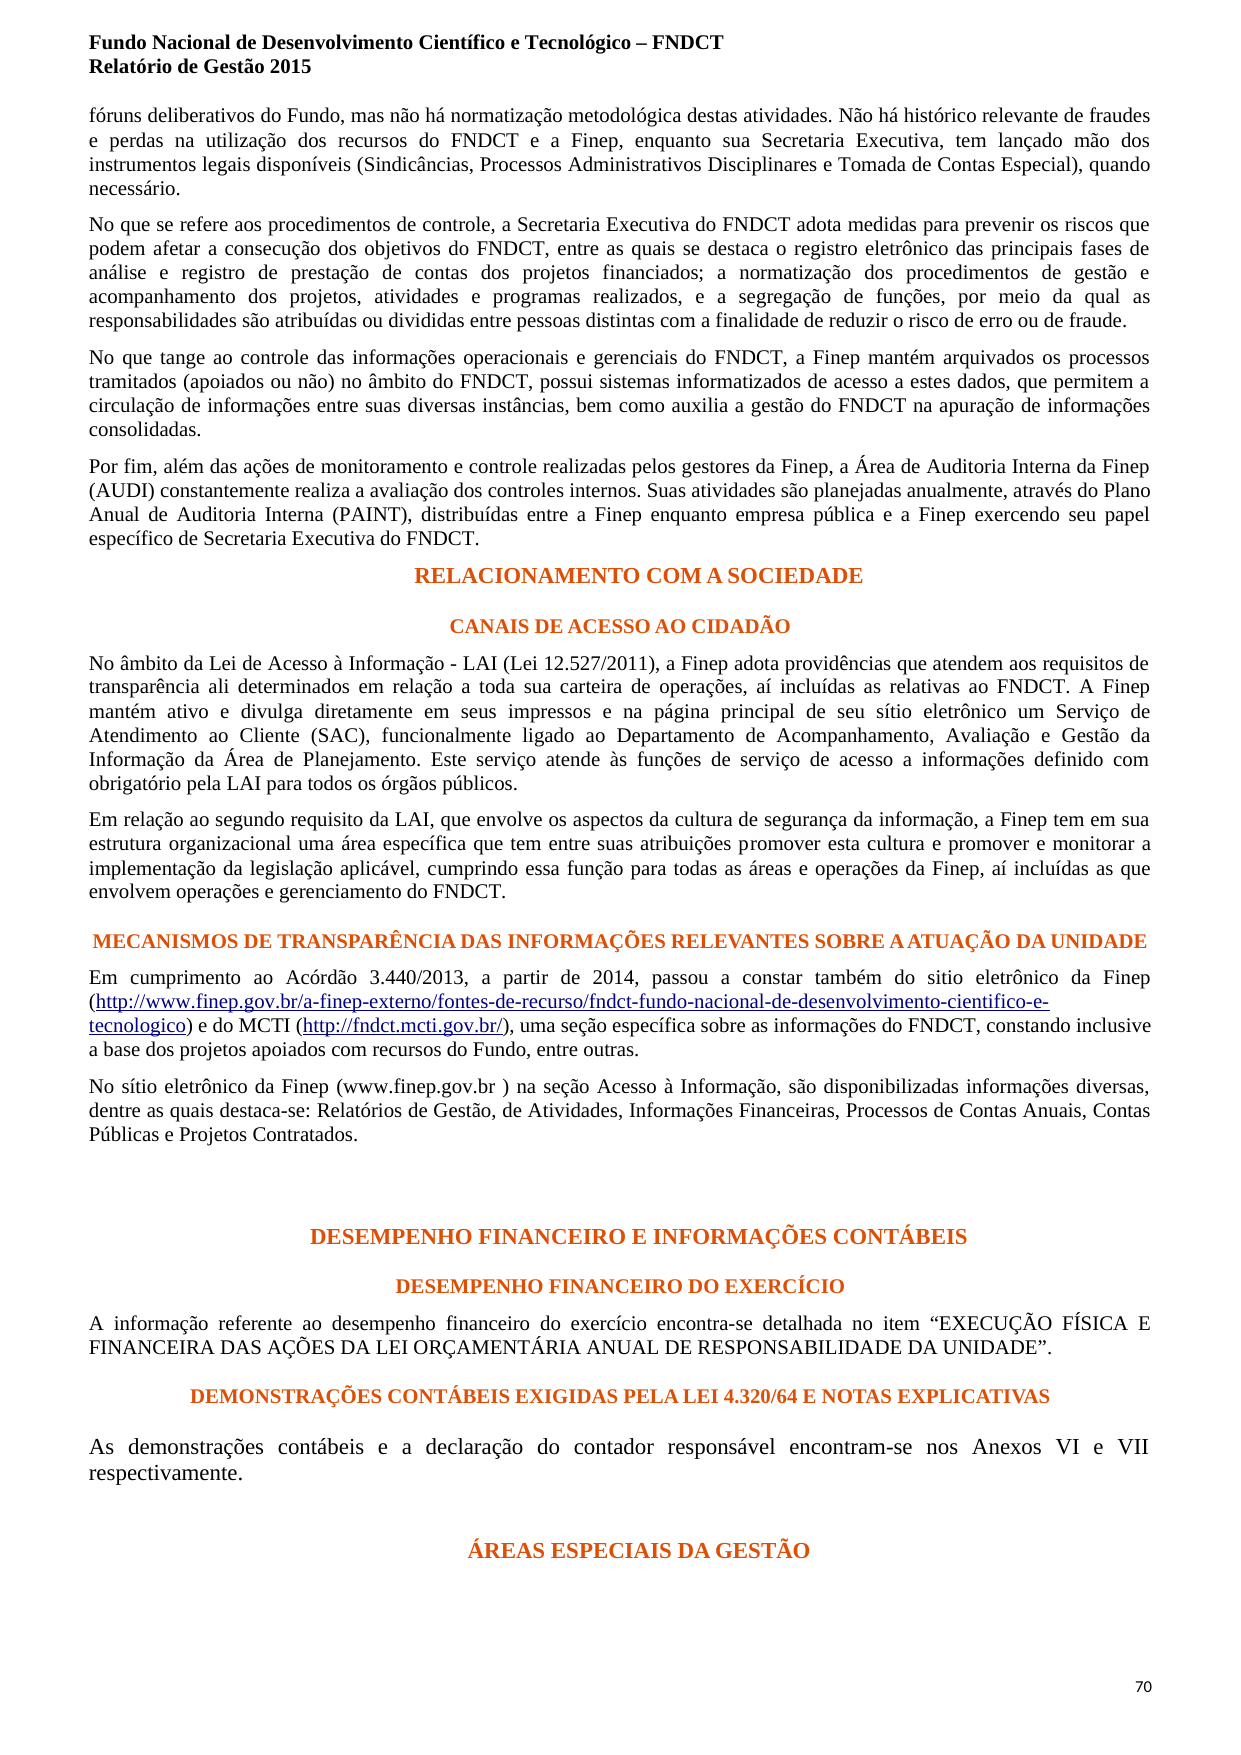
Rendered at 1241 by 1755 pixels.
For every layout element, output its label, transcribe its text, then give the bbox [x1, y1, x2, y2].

text No que tange ao controle das informações operacionais e gerenciais do FNDCT, a Finep mantém arquivados os processos tramitados (apoiados ou não) no âmbito do FNDCT, possui sistemas informatizados de acesso a estes dados, que permitem a circulação de informações entre suas diversas instâncias, bem como auxilia a gestão do FNDCT na apuração de informações consolidadas. [89, 345, 1152, 441]
text No sítio eletrônico da Finep (www.finep.gov.br ) na seção Acesso à Informação, são disponibilizadas informações diversas, dentre as quais destaca-se: Relatórios de Gestão, de Atividades, Informações Financeiras, Processos de Contas Anuais, Contas Públicas e Projetos Contratados. [89, 1074, 1152, 1146]
subtitle DEMONSTRAÇÕES CONTÁBEIS EXIGIDAS PELA LEI 4.320/64 E NOTAS EXPLICATIVAS [89, 1384, 1152, 1408]
text RELACIONAMENTO COM A SOCIEDADE [126, 562, 1152, 589]
text As demonstrações contábeis e a declaração do contador responsável encontram-se nos Anexos VI e VII respectivamente. [89, 1433, 1152, 1486]
subtitle CANAIS DE ACESSO AO CIDADÃO [89, 614, 1152, 638]
text No que se refere aos procedimentos de controle, a Secretaria Executiva do FNDCT adota medidas para prevenir os riscos que podem afetar a consecução dos objetivos do FNDCT, entre as quais se destaca o registro eletrônico das principais fases de análise e registro de prestação de contas dos projetos financiados; a normatização dos procedimentos de gestão e acompanhamento dos projetos, atividades e programas realizados, e a segregação de funções, por meio da qual as responsabilidades são atribuídas ou divididas entre pessoas distintas com a finalidade de reduzir o risco de erro ou de fraude. [89, 212, 1152, 332]
text fóruns deliberativos do Fundo, mas não há normatização metodológica destas atividades. Não há histórico relevante de fraudes e perdas na utilização dos recursos do FNDCT e a Finep, enquanto sua Secretaria Executiva, tem lançado mão dos instrumentos legais disponíveis (Sindicâncias, Processos Administrativos Disciplinares e Tomada de Contas Especial), quando necessário. [89, 103, 1152, 200]
text ÁREAS ESPECIAIS DA GESTÃO [126, 1537, 1152, 1563]
text A informação referente ao desempenho financeiro do exercício encontra-se detalhada no item “EXECUÇÃO FÍSICA E FINANCEIRA DAS AÇÕES DA LEI ORÇAMENTÁRIA ANUAL DE RESPONSABILIDADE DA UNIDADE”. [89, 1311, 1152, 1359]
subtitle DESEMPENHO FINANCEIRO DO EXERCÍCIO [89, 1274, 1152, 1298]
text Por fim, além das ações de monitoramento e controle realizadas pelos gestores da Finep, a Área de Auditoria Interna da Finep (AUDI) constantemente realiza a avaliação dos controles internos. Suas atividades são planejadas anualmente, através do Plano Anual de Auditoria Interna (PAINT), distribuídas entre a Finep enquanto empresa pública e a Finep exercendo seu papel específico de Secretaria Executiva do FNDCT. [89, 454, 1152, 550]
text No âmbito da Lei de Acesso à Informação - LAI (Lei 12.527/2011), a Finep adota providências que atendem aos requisitos de transparência ali determinados em relação a toda sua carteira de operações, aí incluídas as relativas ao FNDCT. A Finep mantém ativo e divulga diretamente em seus impressos e na página principal de seu sítio eletrônico um Serviço de Atendimento ao Cliente (SAC), funcionalmente ligado ao Departamento de Acompanhamento, Avaliação e Gestão da Informação da Área de Planejamento. Este serviço atende às funções de serviço de acesso a informações definido com obrigatório pela LAI para todos os órgãos públicos. [89, 650, 1152, 795]
text Em cumprimento ao Acórdão 3.440/2013, a partir de 2014, passou a constar também do sitio eletrônico da Finep (http://www.finep.gov.br/a-finep-externo/fontes-de-recurso/fndct-fundo-nacional-de-desenvolvimento-cientifico-e-tecnologico) e do MCTI (http://fndct.mcti.gov.br/), uma seção específica sobre as informações do FNDCT, constando inclusive a base dos projetos apoiados com recursos do Fundo, entre outras. [89, 965, 1152, 1061]
subtitle MECANISMOS DE TRANSPARÊNCIA DAS INFORMAÇÕES RELEVANTES SOBRE A ATUAÇÃO DA UNIDADE [89, 928, 1152, 953]
text Em relação ao segundo requisito da LAI, que envolve os aspectos da cultura de segurança da informação, a Finep tem em sua estrutura organizacional uma área específica que tem entre suas atribuições promover esta cultura e promover e monitorar a implementação da legislação aplicável, cumprindo essa função para todas as áreas e operações da Finep, aí incluídas as que envolvem operações e gerenciamento do FNDCT. [89, 807, 1152, 903]
text DESEMPENHO FINANCEIRO E INFORMAÇÕES CONTÁBEIS [126, 1223, 1152, 1249]
